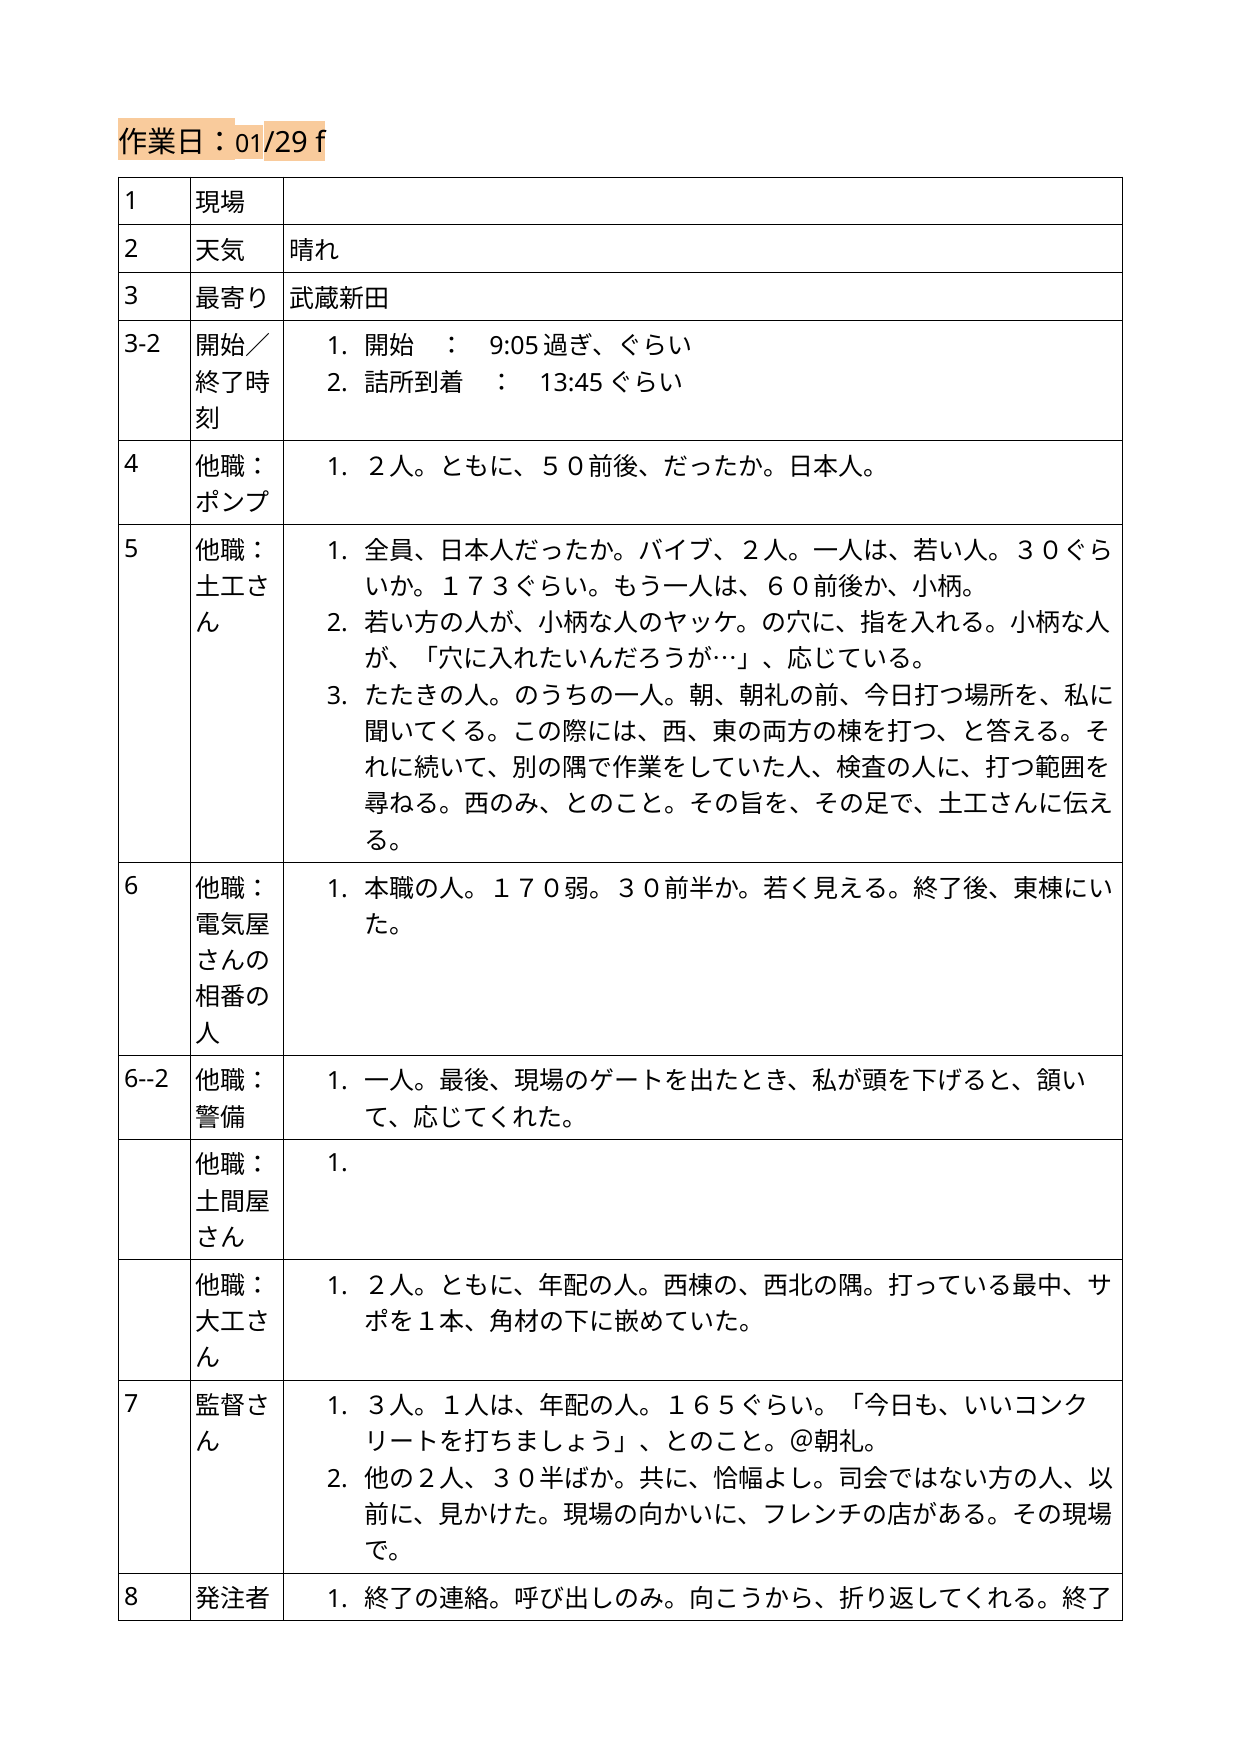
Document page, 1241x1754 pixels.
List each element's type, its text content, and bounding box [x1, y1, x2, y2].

table_cell ３人。１人は、年配の人。１６５ぐらい。「今日も、いいコンクリートを打ちましょう」、とのこと。＠朝礼。 他の２人、３０半ばか。共に、恰幅よし。司会ではない方の人、以前に、見かけた。現場の向かいに、フレンチの店がある。その現場で。 [284, 1381, 1122, 1572]
table_cell 4 [119, 441, 190, 524]
table_cell 8 [119, 1574, 190, 1620]
table_cell 開始 ： 9:05過ぎ、ぐらい 詰所到着 ： 13:45ぐらい [284, 321, 1122, 440]
table_cell 他職：土工さん [191, 525, 283, 862]
table_cell 3 [119, 273, 190, 320]
table_header [284, 178, 1122, 224]
table_cell 開始／終了時刻 [191, 321, 283, 440]
table_cell 監督さん [191, 1381, 283, 1572]
table_header 1 [119, 178, 190, 224]
table_cell 7 [119, 1381, 190, 1572]
table_cell 5 [119, 525, 190, 862]
table_cell 他職：警備 [191, 1056, 283, 1139]
table_cell ２人。ともに、年配の人。西棟の、西北の隅。打っている最中、サポを１本、角材の下に嵌めていた。 [284, 1260, 1122, 1380]
table_cell 晴れ [284, 225, 1122, 272]
table_cell 最寄り [191, 273, 283, 320]
table_cell 3-2 [119, 321, 190, 440]
table_cell [119, 1140, 190, 1259]
table_cell 他職：大工さん [191, 1260, 283, 1380]
table_cell [284, 1140, 1122, 1259]
table_header 現場 [191, 178, 283, 224]
table_cell 天気 [191, 225, 283, 272]
table_cell ２人。ともに、５０前後、だったか。日本人。 [284, 441, 1122, 524]
table_cell 全員、日本人だったか。バイブ、２人。一人は、若い人。３０ぐらいか。１７３ぐらい。もう一人は、６０前後か、小柄。 若い方の人が、小柄な人のヤッケ。の穴に、指を入れる。小柄な人が、「穴に入れたいんだろうが…」、応じている。 たたきの人。のうちの一人。朝、朝礼の前、今日打つ場所を、私に聞いてくる。この際には、西、東の両方の棟を打つ、と答える。それに続いて、別の隅で作業をしていた人、検査の人に、打つ範囲を尋ねる。西のみ、とのこと。その旨を、その足で、土工さんに伝える。 [284, 525, 1122, 862]
table_cell 武蔵新田 [284, 273, 1122, 320]
table_cell 本職の人。１７０弱。３０前半か。若く見える。終了後、東棟にいた。 [284, 863, 1122, 1055]
table_cell 他職：土間屋さん [191, 1140, 283, 1259]
table_cell 発注者 [191, 1574, 283, 1620]
table_cell [119, 1260, 190, 1380]
table_cell 2 [119, 225, 190, 272]
table_cell 他職：電気屋さんの相番の人 [191, 863, 283, 1055]
text 作業日：01/29 f [118, 118, 1122, 161]
table_cell 他職：ポンプ [191, 441, 283, 524]
table_cell 終了の連絡。呼び出しのみ。向こうから、折り返してくれる。終了 [284, 1574, 1122, 1620]
table_cell 6--2 [119, 1056, 190, 1139]
table_cell 一人。最後、現場のゲートを出たとき、私が頭を下げると、頷いて、応じてくれた。 [284, 1056, 1122, 1139]
table_cell 6 [119, 863, 190, 1055]
